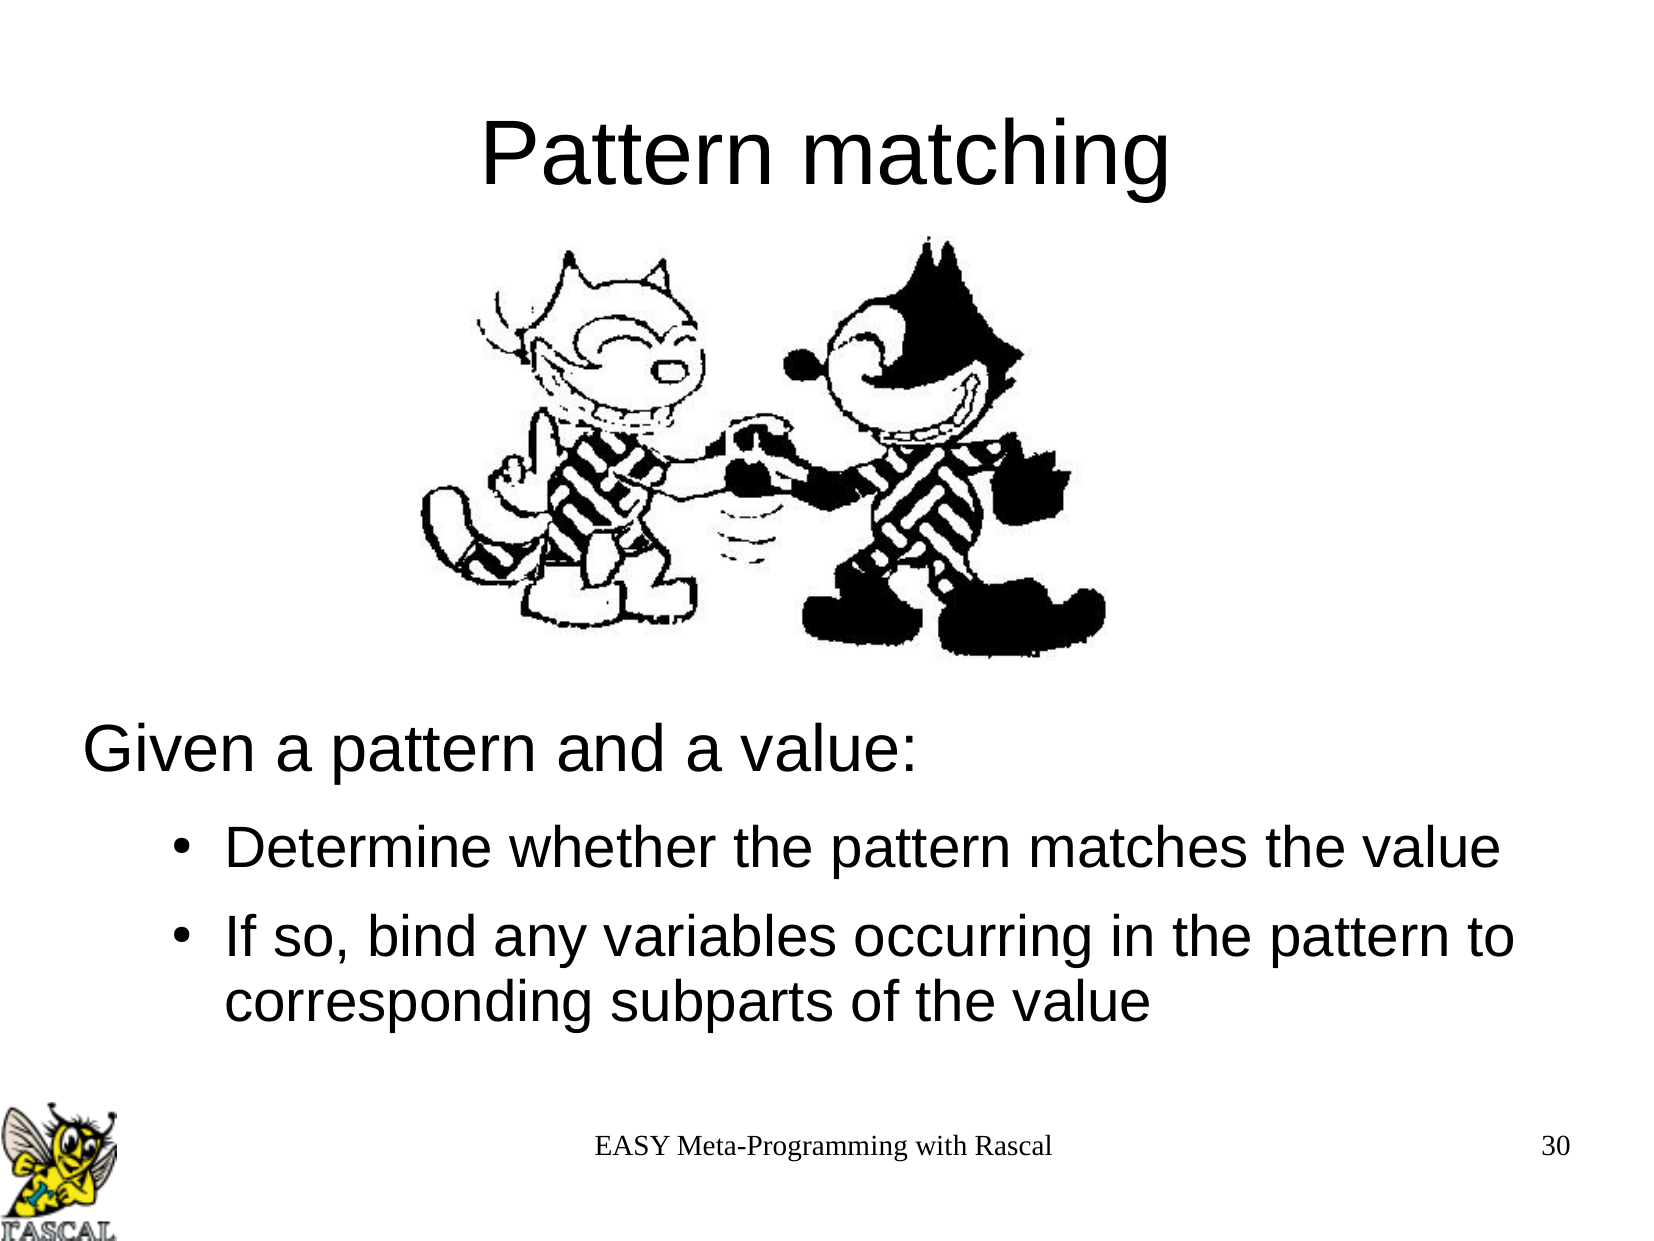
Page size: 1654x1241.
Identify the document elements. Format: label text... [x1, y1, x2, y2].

title Pattern matching [82, 49, 1571, 257]
picture [407, 235, 1123, 678]
list Given a pattern and a value: Determine whether the pattern matches the value If so, bind any variables occurring in the pattern to corresponding subparts of the value [82, 710, 1571, 1087]
picture [0, 1102, 117, 1241]
